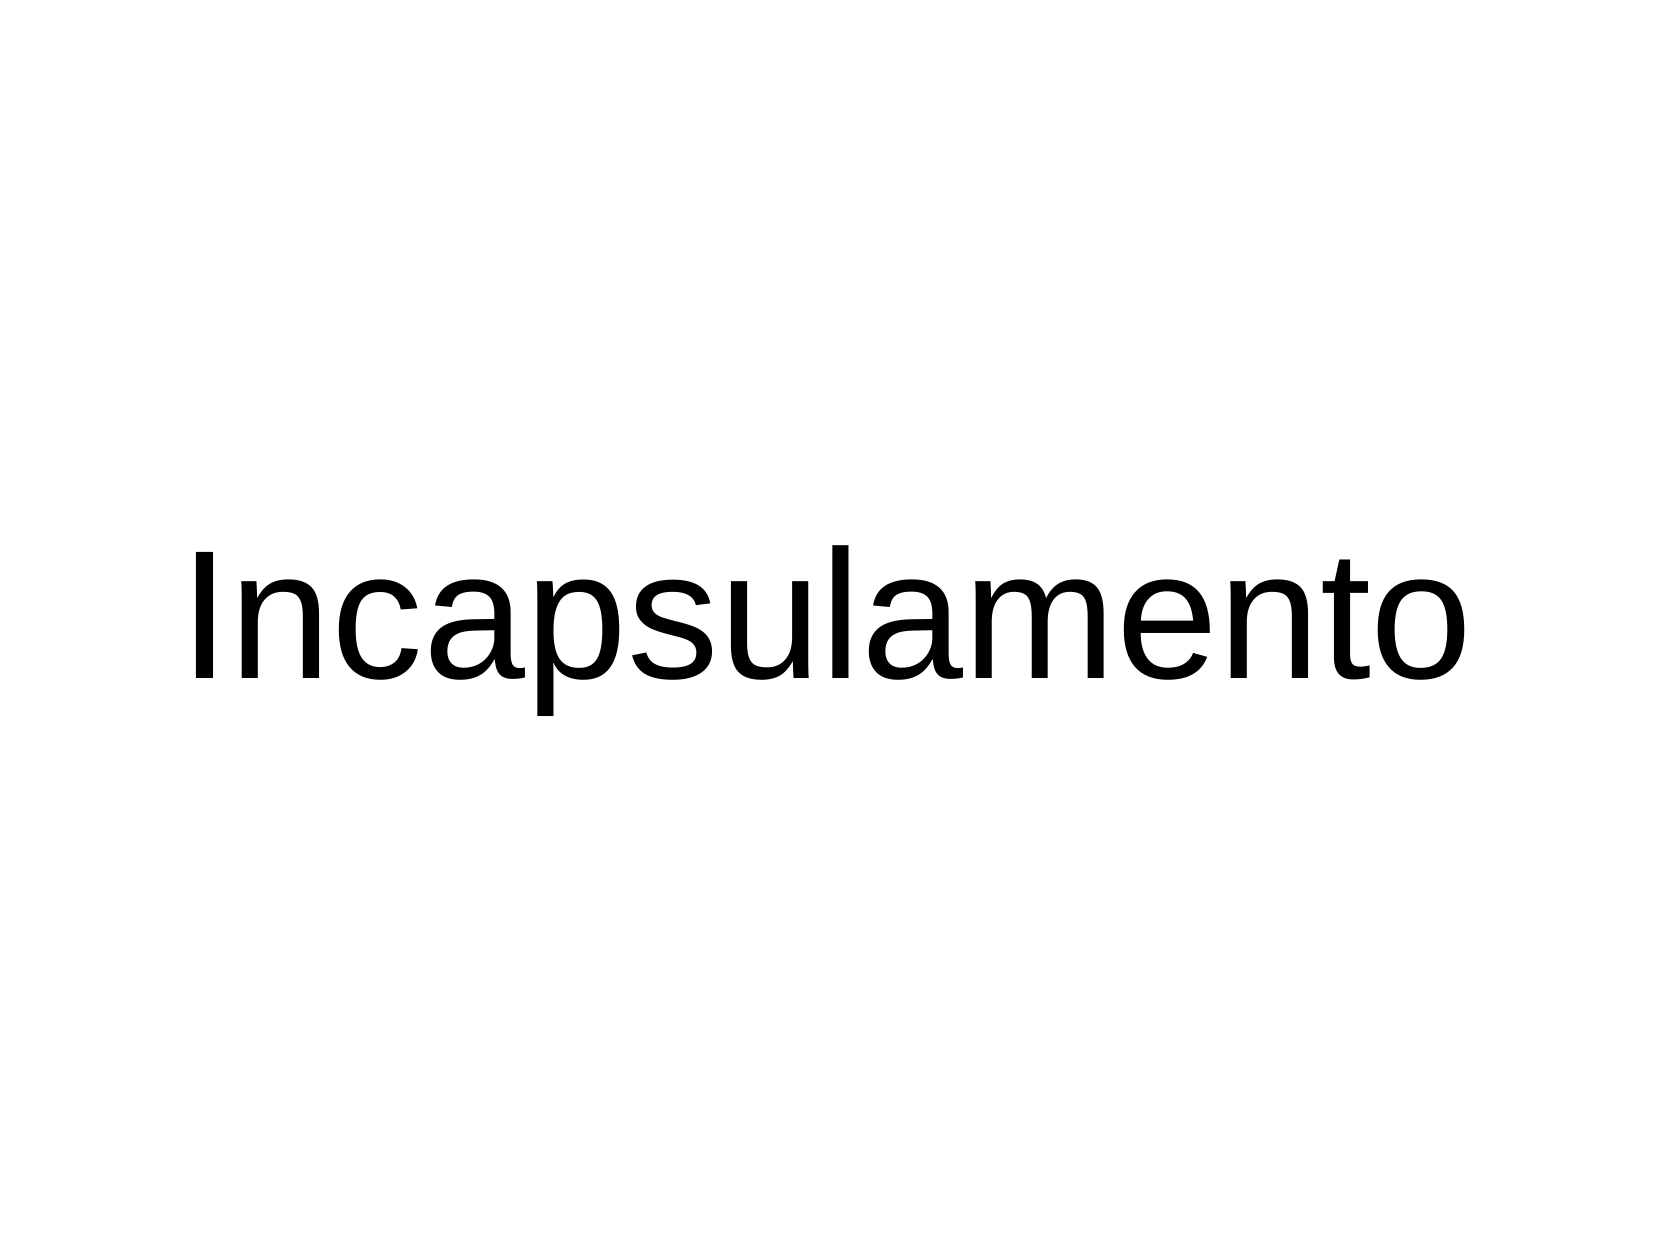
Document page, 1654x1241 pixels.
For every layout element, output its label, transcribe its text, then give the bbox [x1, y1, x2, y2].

subtitle Incapsulamento [82, 49, 1571, 1182]
